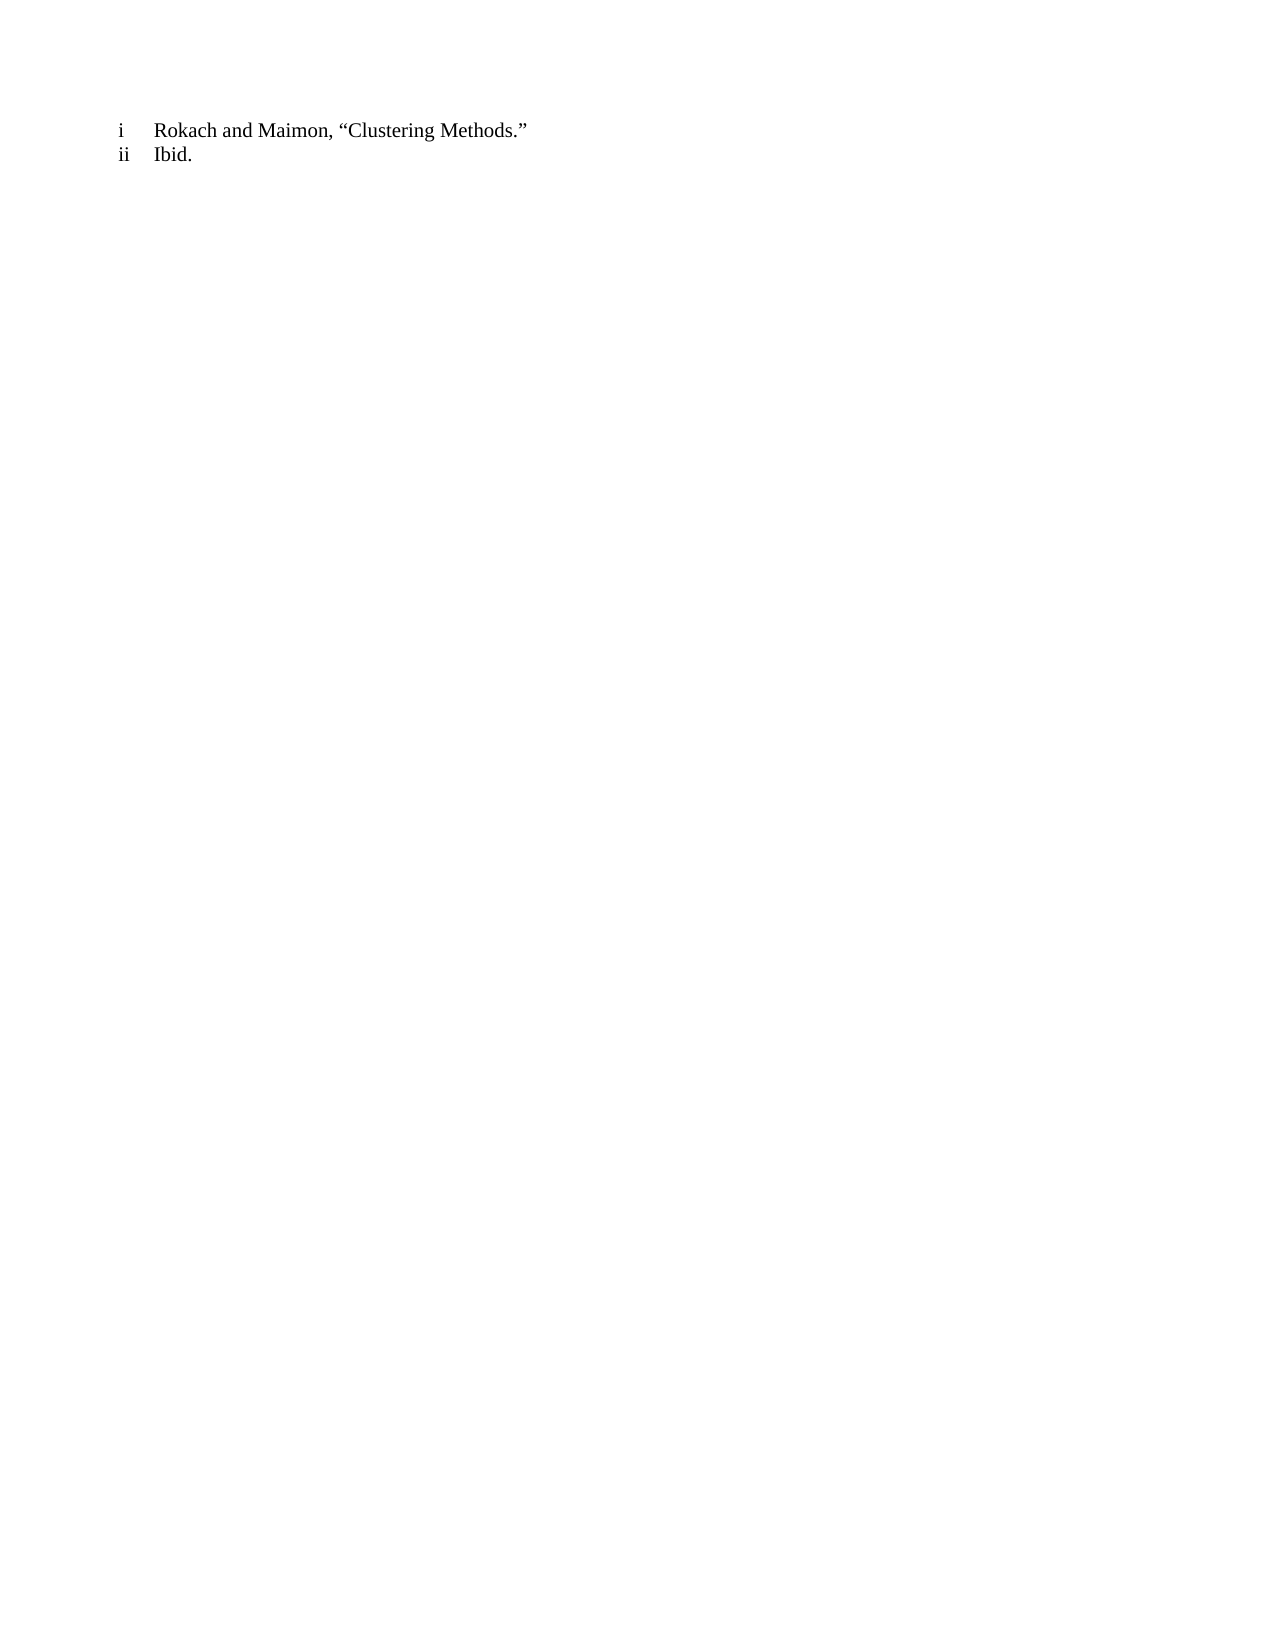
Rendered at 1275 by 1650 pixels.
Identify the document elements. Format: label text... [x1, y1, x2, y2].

text Rokach and Maimon, “Clustering Methods.” [118, 118, 1157, 142]
text Ibid. [118, 142, 1157, 166]
